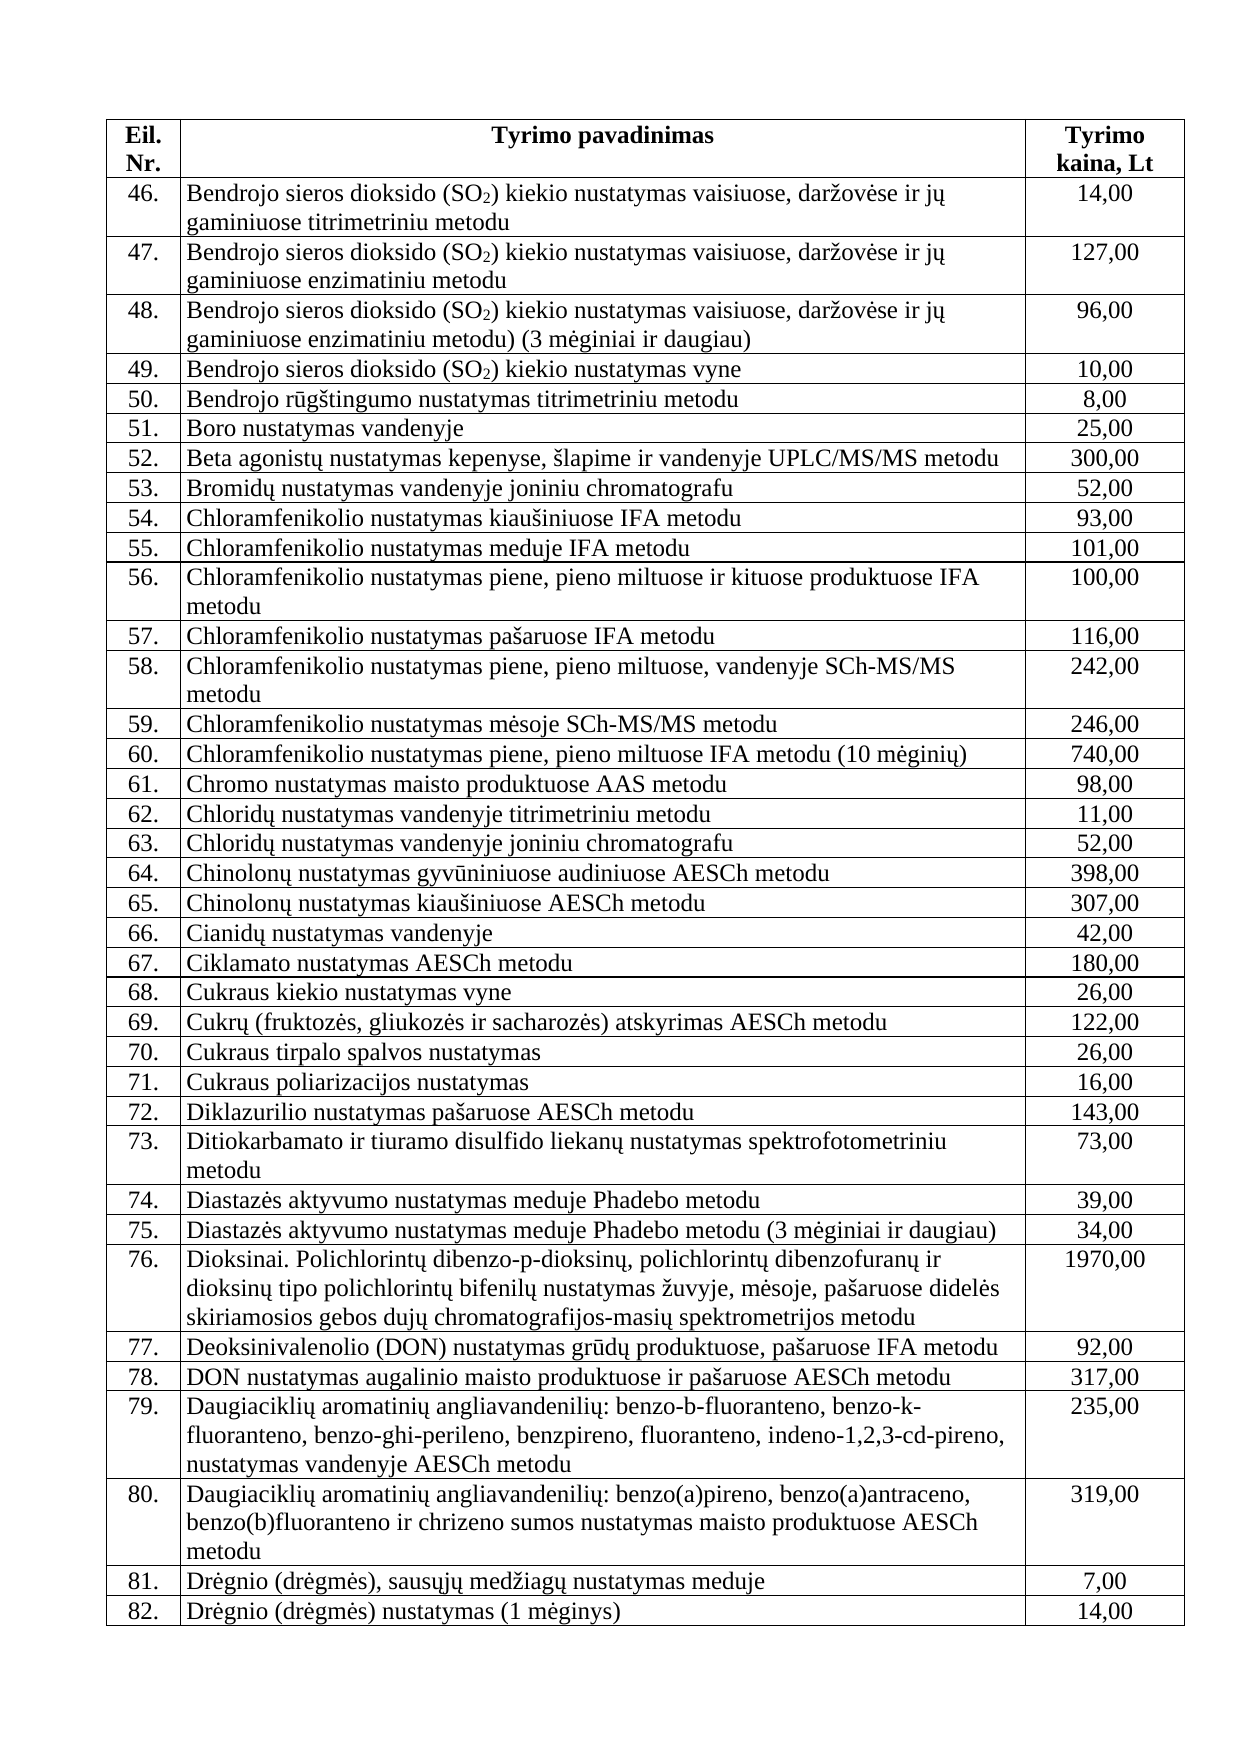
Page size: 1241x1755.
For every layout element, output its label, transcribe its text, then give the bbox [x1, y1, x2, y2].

table_cell 48. [107, 295, 180, 353]
table_cell 34,00 [1026, 1215, 1184, 1243]
table_cell 246,00 [1026, 709, 1184, 738]
table_cell 26,00 [1026, 978, 1184, 1006]
table_cell 70. [107, 1037, 180, 1066]
table_cell Chloramfenikolio nustatymas kiaušiniuose IFA metodu [181, 503, 1025, 532]
table_cell 50. [107, 384, 180, 412]
table_cell Chromo nustatymas maisto produktuose AAS metodu [181, 769, 1025, 798]
table_cell 92,00 [1026, 1332, 1184, 1361]
table_header Tyrimo pavadinimas [181, 120, 1025, 177]
table_cell 96,00 [1026, 295, 1184, 353]
table_cell 42,00 [1026, 918, 1184, 947]
table_cell 16,00 [1026, 1067, 1184, 1096]
table_cell Chloramfenikolio nustatymas pašaruose IFA metodu [181, 621, 1025, 650]
table_cell 52,00 [1026, 473, 1184, 502]
table_cell 52,00 [1026, 829, 1184, 857]
table_cell Bendrojo rūgštingumo nustatymas titrimetriniu metodu [181, 384, 1025, 412]
table_cell 78. [107, 1362, 180, 1390]
table_cell Bendrojo sieros dioksido (SO2) kiekio nustatymas vaisiuose, daržovėse ir jų gaminiuose enzimatiniu metodu) (3 mėginiai ir daugiau) [181, 295, 1025, 353]
table_cell 65. [107, 888, 180, 917]
table_cell 68. [107, 978, 180, 1006]
table_cell 61. [107, 769, 180, 798]
table_cell 76. [107, 1245, 180, 1331]
table_cell 235,00 [1026, 1391, 1184, 1478]
table_cell Chloramfenikolio nustatymas meduje IFA metodu [181, 533, 1025, 561]
table_cell 319,00 [1026, 1479, 1184, 1565]
table_cell Cukrų (fruktozės, gliukozės ir sacharozės) atskyrimas AESCh metodu [181, 1007, 1025, 1036]
table_cell Cukraus poliarizacijos nustatymas [181, 1067, 1025, 1096]
table_cell Bendrojo sieros dioksido (SO2) kiekio nustatymas vaisiuose, daržovėse ir jų gaminiuose titrimetriniu metodu [181, 178, 1025, 236]
table_cell 180,00 [1026, 948, 1184, 976]
table_cell 8,00 [1026, 384, 1184, 412]
table_cell 82. [107, 1596, 180, 1624]
table_cell 740,00 [1026, 739, 1184, 768]
table_cell 14,00 [1026, 178, 1184, 236]
table_cell 52. [107, 443, 180, 472]
table_cell Drėgnio (drėgmės) nustatymas (1 mėginys) [181, 1596, 1025, 1624]
table_cell 51. [107, 414, 180, 442]
table_cell 100,00 [1026, 563, 1184, 620]
table_cell 307,00 [1026, 888, 1184, 917]
table_cell Ciklamato nustatymas AESCh metodu [181, 948, 1025, 976]
table_cell Drėgnio (drėgmės), sausųjų medžiagų nustatymas meduje [181, 1566, 1025, 1595]
table_cell 60. [107, 739, 180, 768]
table_cell Boro nustatymas vandenyje [181, 414, 1025, 442]
table_cell Chloramfenikolio nustatymas piene, pieno miltuose ir kituose produktuose IFA metodu [181, 563, 1025, 620]
table_cell 73,00 [1026, 1126, 1184, 1184]
table_cell 53. [107, 473, 180, 502]
table_header Eil. Nr. [107, 120, 180, 177]
table_cell 66. [107, 918, 180, 947]
table_cell 67. [107, 948, 180, 976]
table_cell DON nustatymas augalinio maisto produktuose ir pašaruose AESCh metodu [181, 1362, 1025, 1390]
table_cell 93,00 [1026, 503, 1184, 532]
table_cell 81. [107, 1566, 180, 1595]
table_cell 72. [107, 1097, 180, 1125]
table_cell 58. [107, 651, 180, 708]
table_cell Bendrojo sieros dioksido (SO2) kiekio nustatymas vyne [181, 354, 1025, 383]
table_cell Cukraus kiekio nustatymas vyne [181, 978, 1025, 1006]
table_cell 64. [107, 858, 180, 887]
table_cell Cukraus tirpalo spalvos nustatymas [181, 1037, 1025, 1066]
table_cell 25,00 [1026, 414, 1184, 442]
table_cell 62. [107, 799, 180, 827]
table_cell Chinolonų nustatymas kiaušiniuose AESCh metodu [181, 888, 1025, 917]
table_cell 1970,00 [1026, 1245, 1184, 1331]
table_cell 122,00 [1026, 1007, 1184, 1036]
table_cell Daugiaciklių aromatinių angliavandenilių: benzo(a)pireno, benzo(a)antraceno, benzo(b)fluoranteno ir chrizeno sumos nustatymas maisto produktuose AESCh metodu [181, 1479, 1025, 1565]
table_cell Diastazės aktyvumo nustatymas meduje Phadebo metodu (3 mėginiai ir daugiau) [181, 1215, 1025, 1243]
table_cell 398,00 [1026, 858, 1184, 887]
table_cell Chloramfenikolio nustatymas mėsoje SCh-MS/MS metodu [181, 709, 1025, 738]
table_cell 73. [107, 1126, 180, 1184]
table_cell 80. [107, 1479, 180, 1565]
table_cell 143,00 [1026, 1097, 1184, 1125]
table_cell 317,00 [1026, 1362, 1184, 1390]
table_cell 57. [107, 621, 180, 650]
table_header Tyrimo kaina, Lt [1026, 120, 1184, 177]
table_cell 54. [107, 503, 180, 532]
table_cell 55. [107, 533, 180, 561]
table_cell Chloramfenikolio nustatymas piene, pieno miltuose, vandenyje SCh-MS/MS metodu [181, 651, 1025, 708]
table_cell Chinolonų nustatymas gyvūniniuose audiniuose AESCh metodu [181, 858, 1025, 887]
table_cell Chloridų nustatymas vandenyje joniniu chromatografu [181, 829, 1025, 857]
table_cell 39,00 [1026, 1185, 1184, 1214]
table_cell 77. [107, 1332, 180, 1361]
table_cell 59. [107, 709, 180, 738]
table_cell Diastazės aktyvumo nustatymas meduje Phadebo metodu [181, 1185, 1025, 1214]
table_cell 49. [107, 354, 180, 383]
table_cell Chloridų nustatymas vandenyje titrimetriniu metodu [181, 799, 1025, 827]
table_cell 14,00 [1026, 1596, 1184, 1624]
table_cell 71. [107, 1067, 180, 1096]
table_cell 75. [107, 1215, 180, 1243]
table_cell Deoksinivalenolio (DON) nustatymas grūdų produktuose, pašaruose IFA metodu [181, 1332, 1025, 1361]
table_cell 47. [107, 237, 180, 294]
table_cell 10,00 [1026, 354, 1184, 383]
table_cell 74. [107, 1185, 180, 1214]
table_cell 56. [107, 563, 180, 620]
table_cell 11,00 [1026, 799, 1184, 827]
table_cell Ditiokarbamato ir tiuramo disulfido liekanų nustatymas spektrofotometriniu metodu [181, 1126, 1025, 1184]
table_cell Bromidų nustatymas vandenyje joniniu chromatografu [181, 473, 1025, 502]
table_cell 101,00 [1026, 533, 1184, 561]
table_cell 46. [107, 178, 180, 236]
table_cell 98,00 [1026, 769, 1184, 798]
table_cell 7,00 [1026, 1566, 1184, 1595]
table_cell 63. [107, 829, 180, 857]
table_cell 26,00 [1026, 1037, 1184, 1066]
table_cell 79. [107, 1391, 180, 1478]
table_cell Chloramfenikolio nustatymas piene, pieno miltuose IFA metodu (10 mėginių) [181, 739, 1025, 768]
table_cell 300,00 [1026, 443, 1184, 472]
table_cell Bendrojo sieros dioksido (SO2) kiekio nustatymas vaisiuose, daržovėse ir jų gaminiuose enzimatiniu metodu [181, 237, 1025, 294]
table_cell 69. [107, 1007, 180, 1036]
table_cell Daugiaciklių aromatinių angliavandenilių: benzo-b-fluoranteno, benzo-k-fluoranteno, benzo-ghi-perileno, benzpireno, fluoranteno, indeno-1,2,3-cd-pireno, nustatymas vandenyje AESCh metodu [181, 1391, 1025, 1478]
table_cell 242,00 [1026, 651, 1184, 708]
table_cell 127,00 [1026, 237, 1184, 294]
table_cell Beta agonistų nustatymas kepenyse, šlapime ir vandenyje UPLC/MS/MS metodu [181, 443, 1025, 472]
table_cell 116,00 [1026, 621, 1184, 650]
table_cell Dioksinai. Polichlorintų dibenzo-p-dioksinų, polichlorintų dibenzofuranų ir dioksinų tipo polichlorintų bifenilų nustatymas žuvyje, mėsoje, pašaruose didelės skiriamosios gebos dujų chromatografijos-masių spektrometrijos metodu [181, 1245, 1025, 1331]
table_cell Diklazurilio nustatymas pašaruose AESCh metodu [181, 1097, 1025, 1125]
table_cell Cianidų nustatymas vandenyje [181, 918, 1025, 947]
